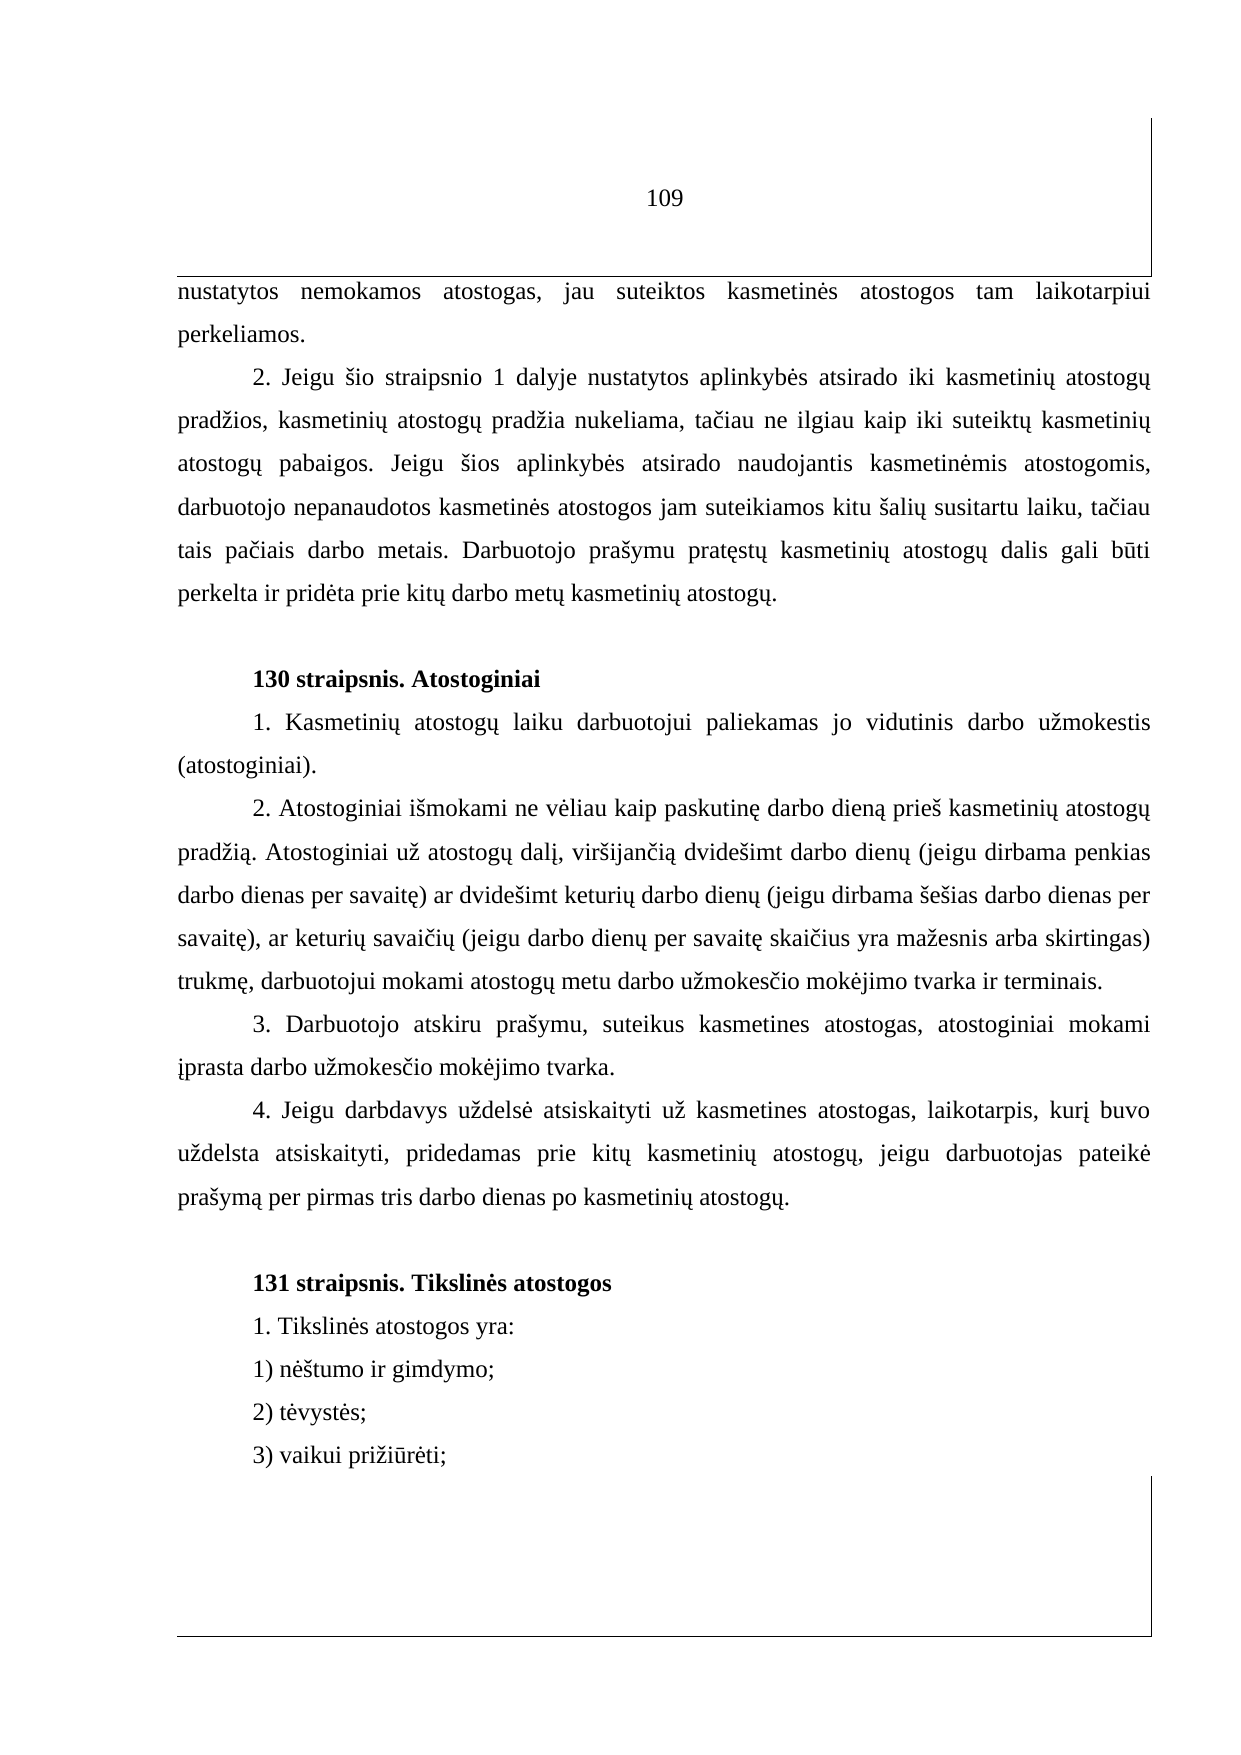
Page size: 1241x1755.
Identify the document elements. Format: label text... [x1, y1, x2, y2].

text 1. Kasmetinių atostogų laiku darbuotojui paliekamas jo vidutinis darbo užmokestis (atostoginiai). [177, 707, 1152, 779]
text 1) nėštumo ir gimdymo; [177, 1354, 1152, 1383]
text 3. Darbuotojo atskiru prašymu, suteikus kasmetines atostogas, atostoginiai mokami įprasta darbo užmokesčio mokėjimo tvarka. [177, 1009, 1152, 1081]
text 3) vaikui prižiūrėti; [177, 1440, 1152, 1469]
text nustatytos nemokamos atostogas, jau suteiktos kasmetinės atostogos tam laikotarpiui perkeliamos. [177, 276, 1152, 348]
text 2. Jeigu šio straipsnio 1 dalyje nustatytos aplinkybės atsirado iki kasmetinių atostogų pradžios, kasmetinių atostogų pradžia nukeliama, tačiau ne ilgiau kaip iki suteiktų kasmetinių atostogų pabaigos. Jeigu šios aplinkybės atsirado naudojantis kasmetinėmis atostogomis, darbuotojo nepanaudotos kasmetinės atostogos jam suteikiamos kitu šalių susitartu laiku, tačiau tais pačiais darbo metais. Darbuotojo prašymu pratęstų kasmetinių atostogų dalis gali būti perkelta ir pridėta prie kitų darbo metų kasmetinių atostogų. [177, 362, 1152, 607]
subtitle 131 straipsnis. Tikslinės atostogos [177, 1268, 1152, 1297]
text 4. Jeigu darbdavys uždelsė atsiskaityti už kasmetines atostogas, laikotarpis, kurį buvo uždelsta atsiskaityti, pridedamas prie kitų kasmetinių atostogų, jeigu darbuotojas pateikė prašymą per pirmas tris darbo dienas po kasmetinių atostogų. [177, 1095, 1152, 1210]
subtitle 130 straipsnis. Atostoginiai [177, 664, 1152, 693]
text 1. Tikslinės atostogos yra: [177, 1311, 1152, 1340]
text 2) tėvystės; [177, 1397, 1152, 1426]
text 2. Atostoginiai išmokami ne vėliau kaip paskutinę darbo dieną prieš kasmetinių atostogų pradžią. Atostoginiai už atostogų dalį, viršijančią dvidešimt darbo dienų (jeigu dirbama penkias darbo dienas per savaitę) ar dvidešimt keturių darbo dienų (jeigu dirbama šešias darbo dienas per savaitę), ar keturių savaičių (jeigu darbo dienų per savaitę skaičius yra mažesnis arba skirtingas) trukmę, darbuotojui mokami atostogų metu darbo užmokesčio mokėjimo tvarka ir terminais. [177, 793, 1152, 995]
